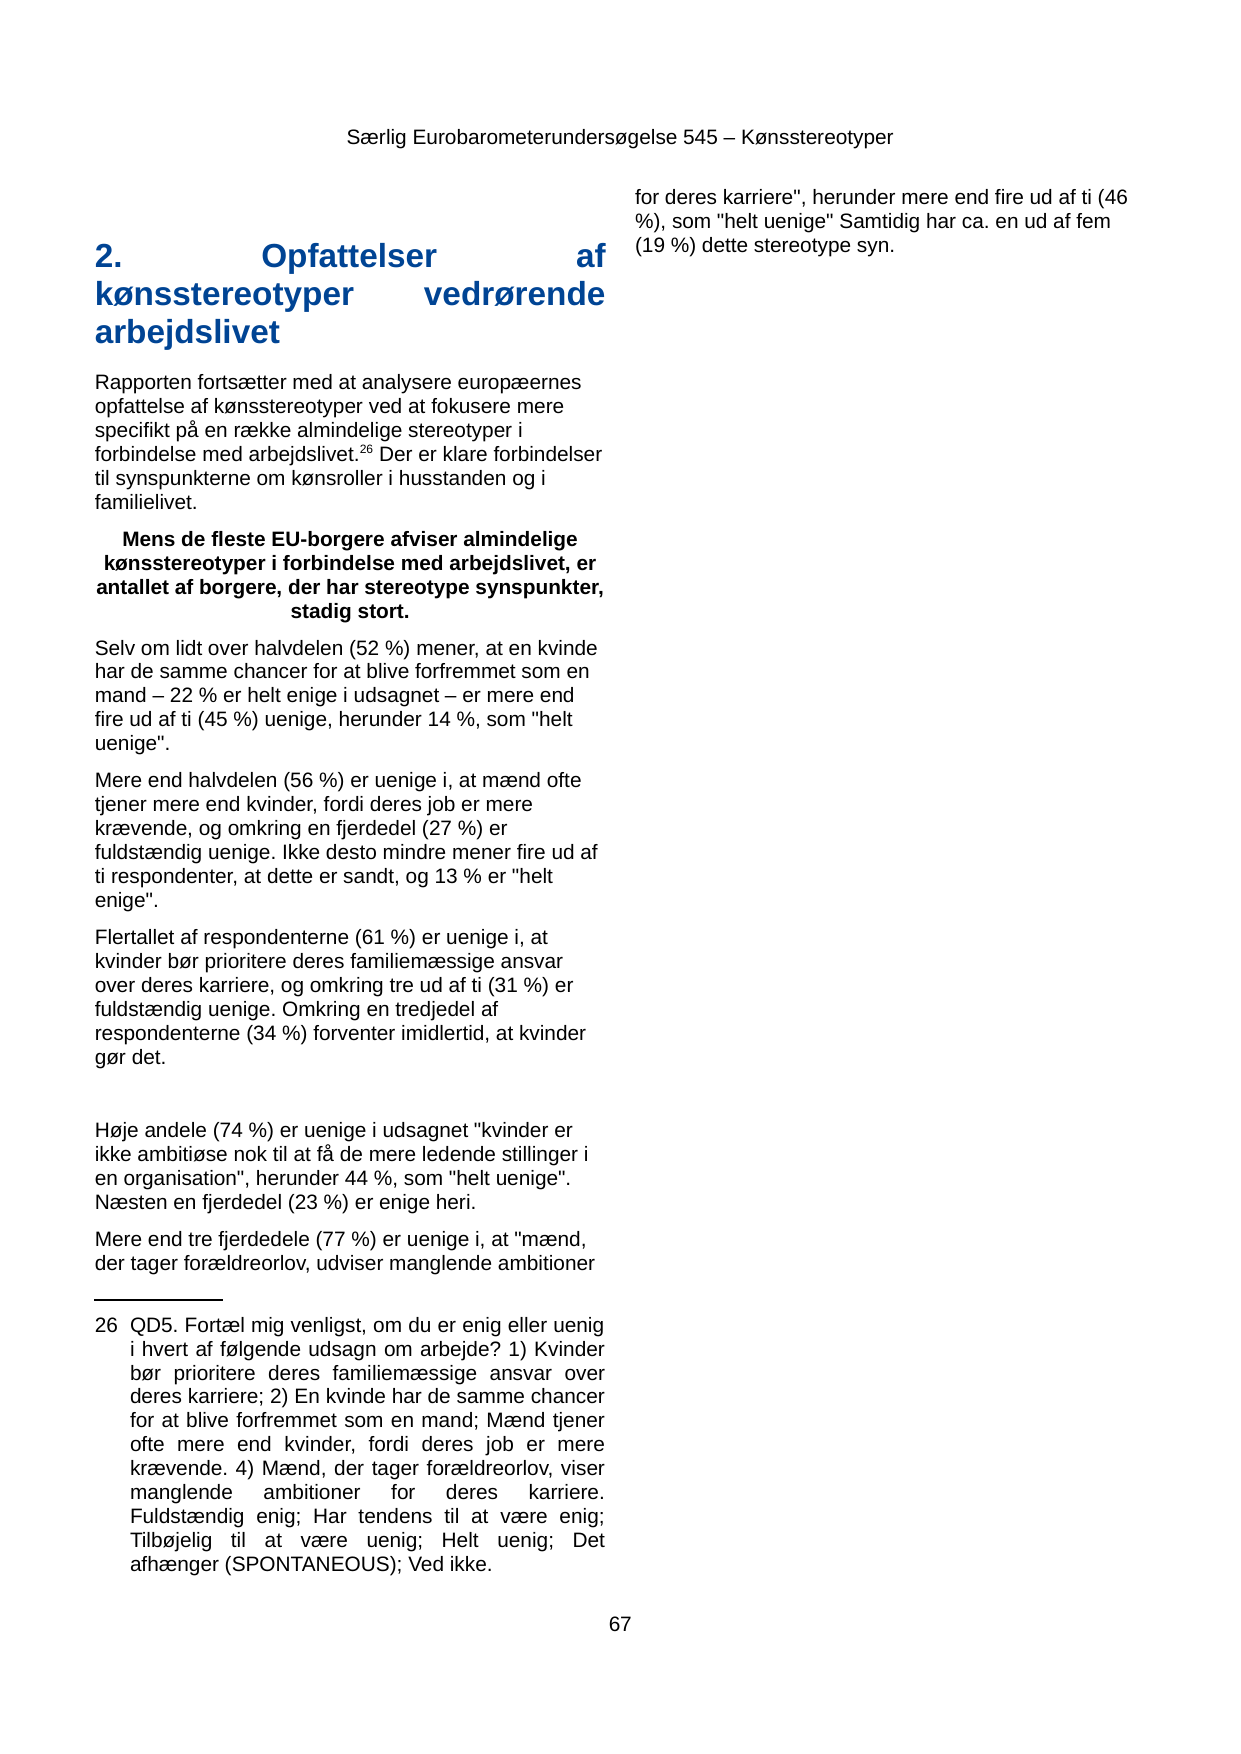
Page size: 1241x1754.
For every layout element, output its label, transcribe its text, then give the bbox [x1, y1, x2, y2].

text Mens de fleste EU-borgere afviser almindelige kønsstereotyper i forbindelse med arbejdslivet, er antallet af borgere, der har stereotype synspunkter, stadig stort. [94, 527, 605, 622]
text Mere end halvdelen (56 %) er uenige i, at mænd ofte tjener mere end kvinder, fordi deres job er mere krævende, og omkring en fjerdedel (27 %) er fuldstændig uenige. Ikke desto mindre mener fire ud af ti respondenter, at dette er sandt, og 13 % er "helt enige". [94, 768, 605, 912]
text Mere end tre fjerdedele (77 %) er uenige i, at "mænd, der tager forældreorlov, udviser manglende ambitioner [94, 1227, 605, 1275]
text Høje andele (74 %) er uenige i udsagnet "kvinder er ikke ambitiøse nok til at få de mere ledende stillinger i en organisation", herunder 44 %, som "helt uenige". Næsten en fjerdedel (23 %) er enige heri. [94, 1118, 605, 1214]
text Rapporten fortsætter med at analysere europæernes opfattelse af kønsstereotyper ved at fokusere mere specifikt på en række almindelige stereotyper i forbindelse med arbejdslivet. Der er klare forbindelser til synspunkterne om kønsroller i husstanden og i familielivet. [94, 370, 605, 514]
subtitle 2. Opfattelser af kønsstereotyper vedrørende arbejdslivet [94, 236, 605, 351]
text for deres karriere", herunder mere end fire ud af ti (46 %), som "helt uenige" Samtidig har ca. en ud af fem (19 %) dette stereotype syn. [635, 184, 1146, 256]
text Flertallet af respondenterne (61 %) er uenige i, at kvinder bør prioritere deres familiemæssige ansvar over deres karriere, og omkring tre ud af ti (31 %) er fuldstændig uenige. Omkring en tredjedel af respondenterne (34 %) forventer imidlertid, at kvinder gør det. [94, 925, 605, 1068]
text Selv om lidt over halvdelen (52 %) mener, at en kvinde har de samme chancer for at blive forfremmet som en mand – 22 % er helt enige i udsagnet – er mere end fire ud af ti (45 %) uenige, herunder 14 %, som "helt uenige". [94, 635, 605, 755]
text QD5. Fortæl mig venligst, om du er enig eller uenig i hvert af følgende udsagn om arbejde? 1) Kvinder bør prioritere deres familiemæssige ansvar over deres karriere; 2) En kvinde har de samme chancer for at blive forfremmet som en mand; Mænd tjener ofte mere end kvinder, fordi deres job er mere krævende. 4) Mænd, der tager forældreorlov, viser manglende ambitioner for deres karriere. Fuldstændig enig; Har tendens til at være enig; Tilbøjelig til at være uenig; Helt uenig; Det afhænger (SPONTANEOUS); Ved ikke. [94, 1312, 605, 1576]
